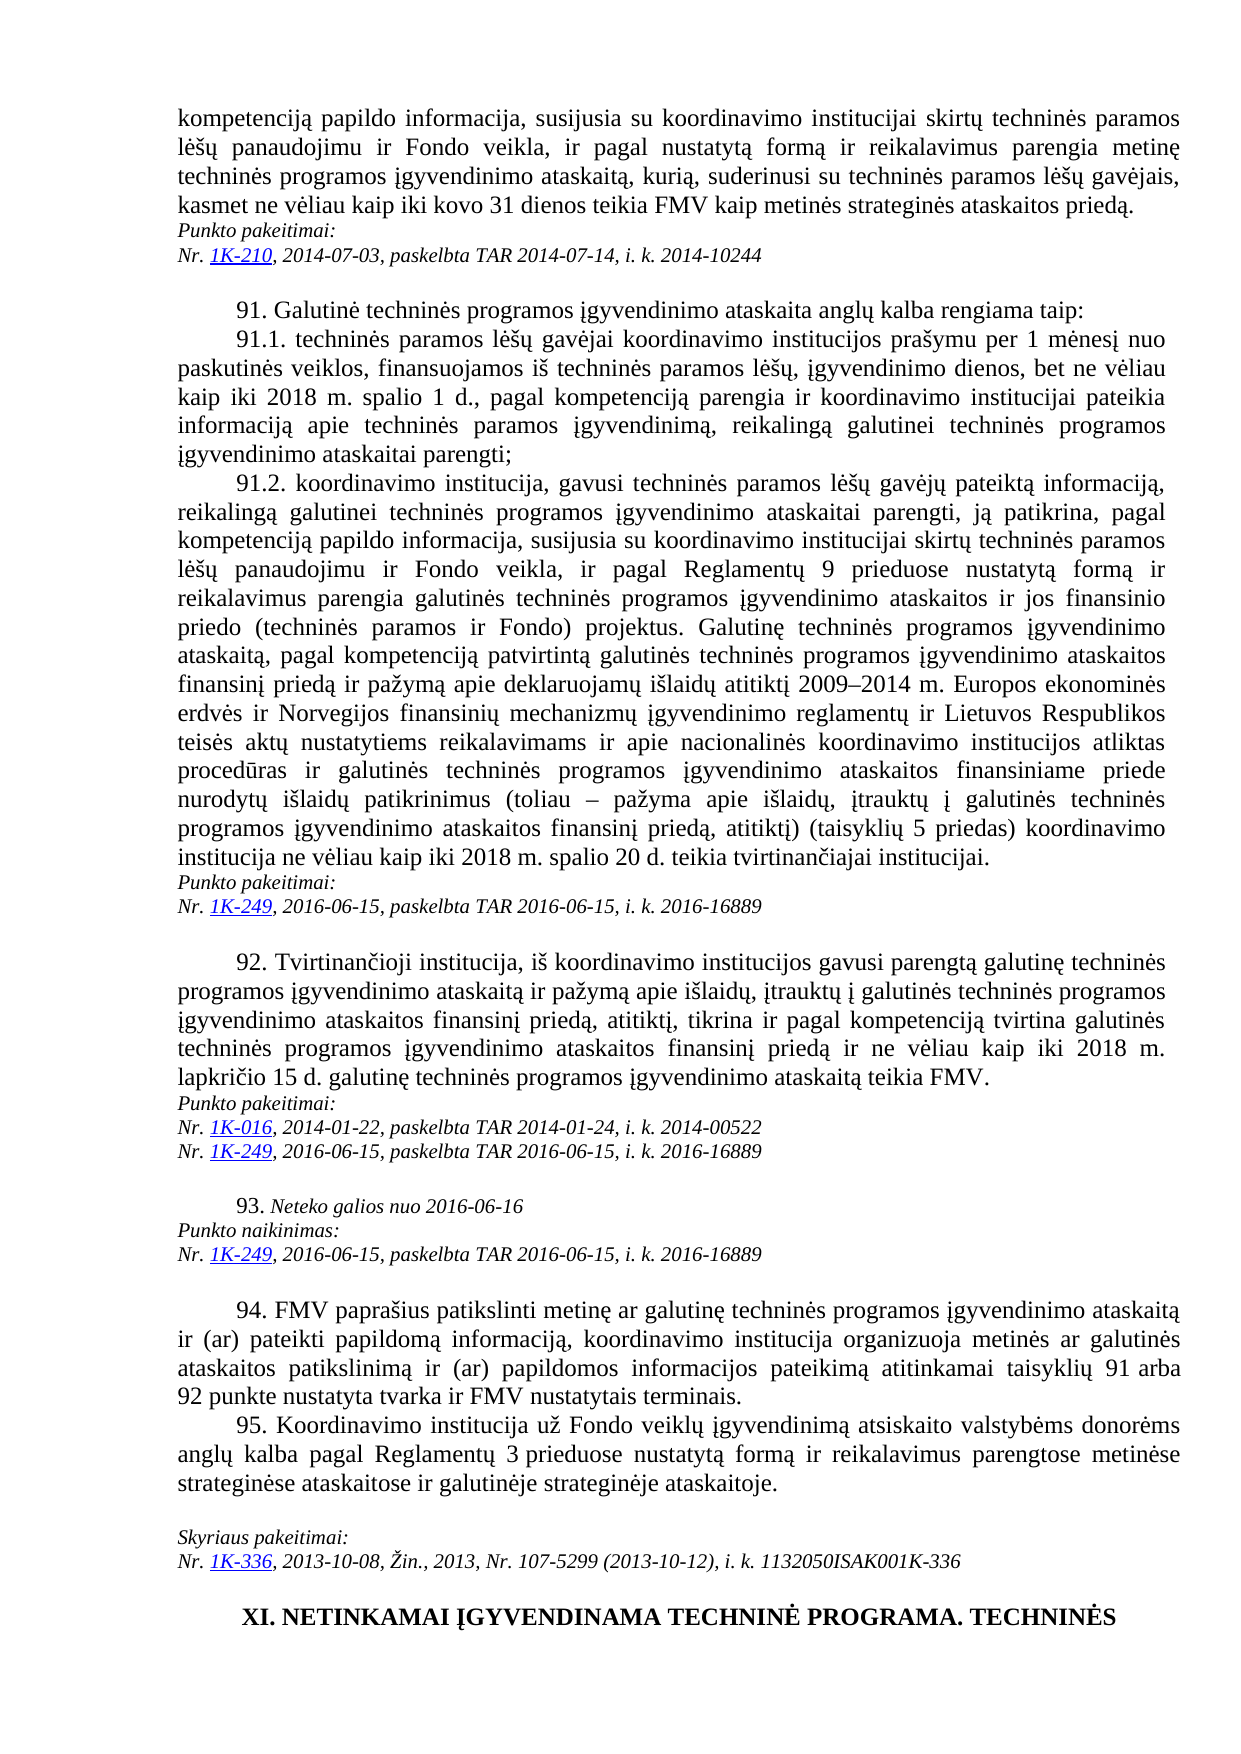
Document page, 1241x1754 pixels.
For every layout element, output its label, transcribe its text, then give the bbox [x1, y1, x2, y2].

text 92. Tvirtinančioji institucija, iš koordinavimo institucijos gavusi parengtą galutinę techninės programos įgyvendinimo ataskaitą ir pažymą apie išlaidų, įtrauktų į galutinės techninės programos įgyvendinimo ataskaitos finansinį priedą, atitiktį, tikrina ir pagal kompetenciją tvirtina galutinės techninės programos įgyvendinimo ataskaitos finansinį priedą ir ne vėliau kaip iki 2018 m. lapkričio 15 d. galutinę techninės programos įgyvendinimo ataskaitą teikia FMV. [177, 947, 1166, 1091]
text Punkto naikinimas: [177, 1218, 1181, 1242]
text Nr. 1K-336, 2013-10-08, Žin., 2013, Nr. 107-5299 (2013-10-12), i. k. 1132050ISAK001K-336 [177, 1549, 1181, 1573]
text Nr. 1K-249, 2016-06-15, paskelbta TAR 2016-06-15, i. k. 2016-16889 [177, 894, 1181, 918]
text Nr. 1K-249, 2016-06-15, paskelbta TAR 2016-06-15, i. k. 2016-16889 [177, 1139, 1181, 1163]
text 91.2. koordinavimo institucija, gavusi techninės paramos lėšų gavėjų pateiktą informaciją, reikalingą galutinei techninės programos įgyvendinimo ataskaitai parengti, ją patikrina, pagal kompetenciją papildo informacija, susijusia su koordinavimo institucijai skirtų techninės paramos lėšų panaudojimu ir Fondo veikla, ir pagal Reglamentų 9 prieduose nustatytą formą ir reikalavimus parengia galutinės techninės programos įgyvendinimo ataskaitos ir jos finansinio priedo (techninės paramos ir Fondo) projektus. Galutinę techninės programos įgyvendinimo ataskaitą, pagal kompetenciją patvirtintą galutinės techninės programos įgyvendinimo ataskaitos finansinį priedą ir pažymą apie deklaruojamų išlaidų atitiktį 2009–2014 m. Europos ekonominės erdvės ir Norvegijos finansinių mechanizmų įgyvendinimo reglamentų ir Lietuvos Respublikos teisės aktų nustatytiems reikalavimams ir apie nacionalinės koordinavimo institucijos atliktas procedūras ir galutinės techninės programos įgyvendinimo ataskaitos finansiniame priede nurodytų išlaidų patikrinimus (toliau – pažyma apie išlaidų, įtrauktų į galutinės techninės programos įgyvendinimo ataskaitos finansinį priedą, atitiktį) (taisyklių 5 priedas) koordinavimo institucija ne vėliau kaip iki 2018 m. spalio 20 d. teikia tvirtinančiajai institucijai. [177, 468, 1166, 870]
text 93. Neteko galios nuo 2016-06-16 [177, 1192, 1181, 1218]
text 91.1. techninės paramos lėšų gavėjai koordinavimo institucijos prašymu per 1 mėnesį nuo paskutinės veiklos, finansuojamos iš techninės paramos lėšų, įgyvendinimo dienos, bet ne vėliau kaip iki 2018 m. spalio 1 d., pagal kompetenciją parengia ir koordinavimo institucijai pateikia informaciją apie techninės paramos įgyvendinimą, reikalingą galutinei techninės programos įgyvendinimo ataskaitai parengti; [177, 324, 1166, 468]
text Skyriaus pakeitimai: [177, 1525, 1181, 1549]
text Punkto pakeitimai: [177, 218, 1181, 242]
text Nr. 1K-210, 2014-07-03, paskelbta TAR 2014-07-14, i. k. 2014-10244 [177, 242, 1181, 267]
text 91. Galutinė techninės programos įgyvendinimo ataskaita anglų kalba rengiama taip: [177, 295, 1166, 324]
text XI. NETINKAMAI ĮGYVENDINAMA TECHNINĖ PROGRAMA. TECHNINĖS [177, 1602, 1181, 1631]
text kompetenciją papildo informacija, susijusia su koordinavimo institucijai skirtų techninės paramos lėšų panaudojimu ir Fondo veikla, ir pagal nustatytą formą ir reikalavimus parengia metinę techninės programos įgyvendinimo ataskaitą, kurią, suderinusi su techninės paramos lėšų gavėjais, kasmet ne vėliau kaip iki kovo 31 dienos teikia FMV kaip metinės strateginės ataskaitos priedą. [177, 103, 1181, 218]
text Punkto pakeitimai: [177, 870, 1181, 894]
text Nr. 1K-249, 2016-06-15, paskelbta TAR 2016-06-15, i. k. 2016-16889 [177, 1242, 1181, 1266]
text 94. FMV paprašius patikslinti metinę ar galutinę techninės programos įgyvendinimo ataskaitą ir (ar) pateikti papildomą informaciją, koordinavimo institucija organizuoja metinės ar galutinės ataskaitos patikslinimą ir (ar) papildomos informacijos pateikimą atitinkamai taisyklių 91 arba 92 punkte nustatyta tvarka ir FMV nustatytais terminais. [177, 1295, 1181, 1410]
text 95. Koordinavimo institucija už Fondo veiklų įgyvendinimą atsiskaito valstybėms donorėms anglų kalba pagal Reglamentų 3 prieduose nustatytą formą ir reikalavimus parengtose metinėse strateginėse ataskaitose ir galutinėje strateginėje ataskaitoje. [177, 1410, 1181, 1496]
text Nr. 1K-016, 2014-01-22, paskelbta TAR 2014-01-24, i. k. 2014-00522 [177, 1115, 1181, 1139]
text Punkto pakeitimai: [177, 1091, 1181, 1115]
